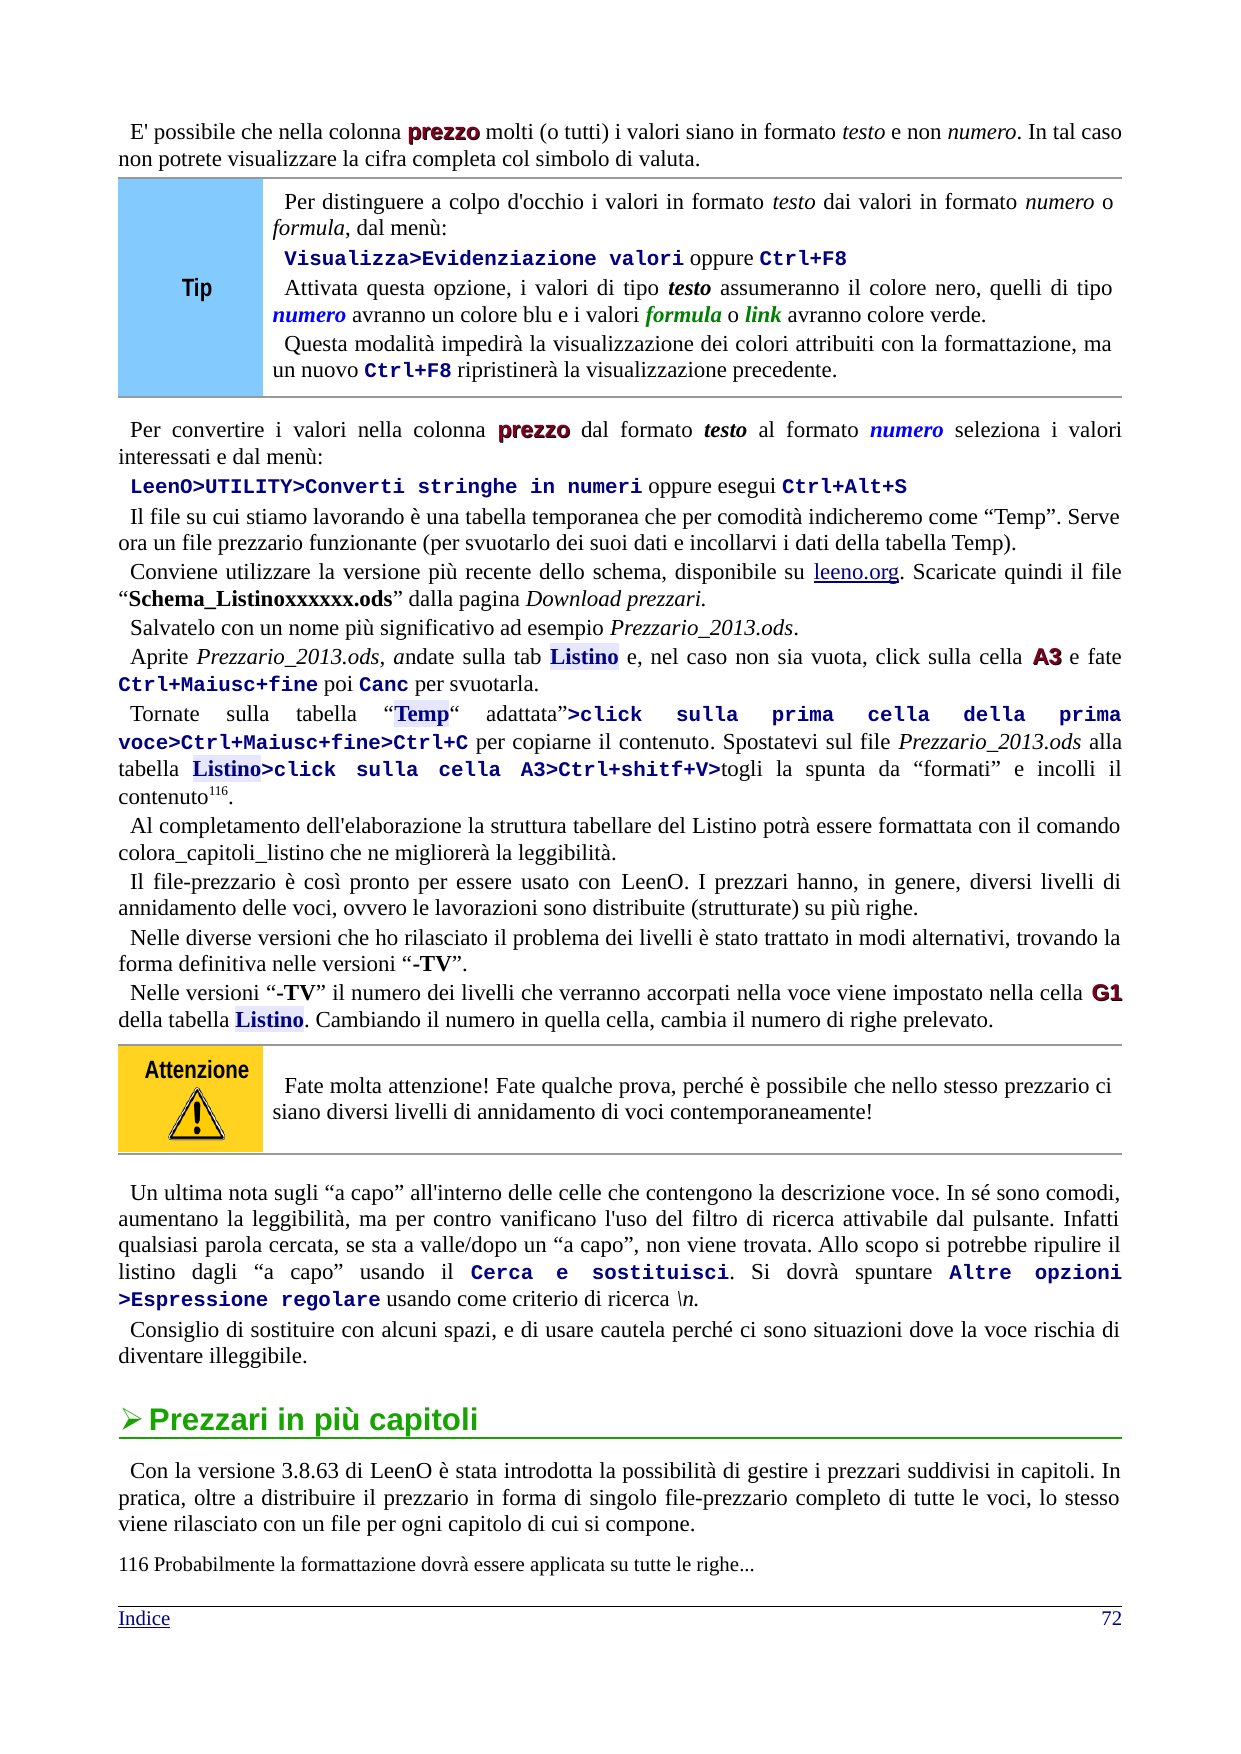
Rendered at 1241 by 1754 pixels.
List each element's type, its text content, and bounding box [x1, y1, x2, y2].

text Tornate sulla tabella “Temp“ adattata”>click sulla prima cella della prima voce>Ctrl+Maiusc+fine>Ctrl+C per copiarne il contenuto. Spostatevi sul file Prezzario_2013.ods alla tabella Listino>click sulla cella A3>Ctrl+shitf+V>togli la spunta da “formati” e incolli il contenuto. [118, 700, 1122, 809]
text Il file-prezzario è così pronto per essere usato con LeenO. I prezzari hanno, in genere, diversi livelli di annidamento delle voci, ovvero le lavorazioni sono distribuite (strutturate) su più righe. [118, 868, 1122, 921]
table_header Per distinguere a colpo d'occhio i valori in formato testo dai valori in formato numero o formula, dal menù: Visualizza>Evidenziazione valori oppure Ctrl+F8 Attivata questa opzione, i valori di tipo testo assumeranno il colore nero, quelli di tipo numero avranno un colore blu e i valori formula o link avranno colore verde. Questa modalità impedirà la visualizzazione dei colori attribuiti con la formattazione, ma un nuovo Ctrl+F8 ripristinerà la visualizzazione precedente. [264, 179, 1122, 396]
text Probabilmente la formattazione dovrà essere applicata su tutte le righe... [118, 1552, 1122, 1576]
text Nelle versioni “-TV” il numero dei livelli che verranno accorpati nella voce viene impostato nella cella G1 della tabella Listino. Cambiando il numero in quella cella, cambia il numero di righe prelevato. [118, 979, 1122, 1032]
text Conviene utilizzare la versione più recente dello schema, disponibile su leeno.org. Scaricate quindi il file “Schema_Listinoxxxxxx.ods” dalla pagina Download prezzari. [118, 558, 1122, 611]
table_header Fate molta attenzione! Fate qualche prova, perché è possibile che nello stesso prezzario ci siano diversi livelli di annidamento di voci contemporaneamente! [264, 1046, 1122, 1152]
text Con la versione 3.8.63 di LeenO è stata introdotta la possibilità di gestire i prezzari suddivisi in capitoli. In pratica, oltre a distribuire il prezzario in forma di singolo file-prezzario completo di tutte le voci, lo stesso viene rilasciato con un file per ogni capitolo di cui si compone. [118, 1458, 1122, 1537]
subtitle Prezzari in più capitoli [119, 1401, 1122, 1437]
text Salvatelo con un nome più significativo ad esempio Prezzario_2013.ods. [118, 614, 1122, 640]
text Al completamento dell'elaborazione la struttura tabellare del Listino potrà essere formattata con il comando colora_capitoli_listino che ne migliorerà la leggibilità. [118, 812, 1122, 865]
text Un ultima nota sugli “a capo” all'interno delle celle che contengono la descrizione voce. In sé sono comodi, aumentano la leggibilità, ma per contro vanificano l'uso del filtro di ricerca attivabile dal pulsante. Infatti qualsiasi parola cercata, se sta a valle/dopo un “a capo”, non viene trovata. Allo scopo si potrebbe ripulire il listino dagli “a capo” usando il Cerca e sostituisci. Si dovrà spuntare Altre opzioni >Espressione regolare usando come criterio di ricerca \n. [118, 1179, 1122, 1313]
text Aprite Prezzario_2013.ods, andate sulla tab Listino e, nel caso non sia vuota, click sulla cella A3 e fate Ctrl+Maiusc+fine poi Canc per svuotarla. [118, 643, 1122, 697]
picture [164, 1083, 229, 1144]
text E' possibile che nella colonna prezzo molti (o tutti) i valori siano in formato testo e non numero. In tal caso non potrete visualizzare la cifra completa col simbolo di valuta. [118, 118, 1122, 171]
table_header Attenzione [118, 1046, 263, 1152]
text Consiglio di sostituire con alcuni spazi, e di usare cautela perché ci sono situazioni dove la voce rischia di diventare illeggibile. [118, 1316, 1122, 1369]
text Per convertire i valori nella colonna prezzo dal formato testo al formato numero seleziona i valori interessati e dal menù: [118, 416, 1122, 469]
text LeenO>UTILITY>Converti stringhe in numeri oppure esegui Ctrl+Alt+S [118, 472, 1122, 500]
table_header Tip [118, 179, 263, 396]
text Il file su cui stiamo lavorando è una tabella temporanea che per comodità indicheremo come “Temp”. Serve ora un file prezzario funzionante (per svuotarlo dei suoi dati e incollarvi i dati della tabella Temp). [118, 503, 1122, 555]
text Nelle diverse versioni che ho rilasciato il problema dei livelli è stato trattato in modi alternativi, trovando la forma definitiva nelle versioni “-TV”. [118, 923, 1122, 976]
